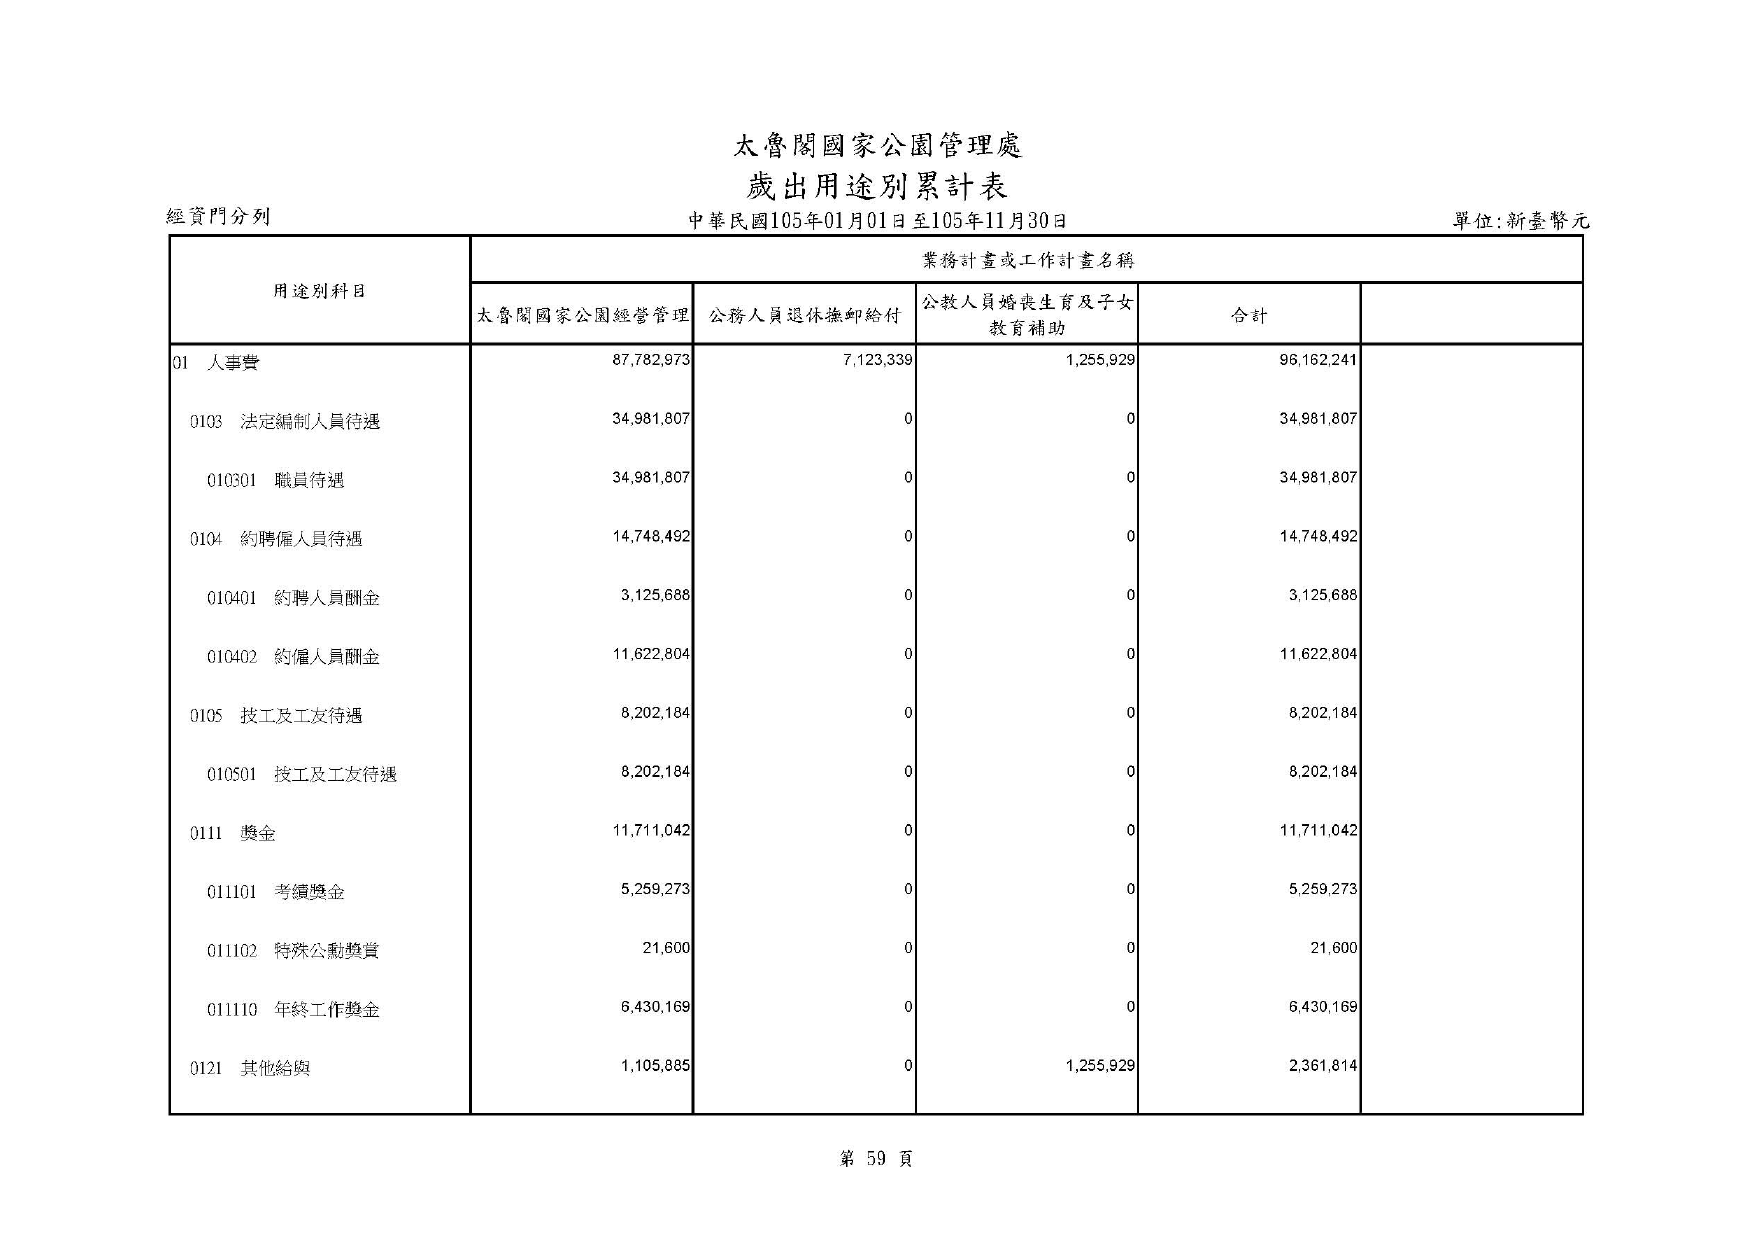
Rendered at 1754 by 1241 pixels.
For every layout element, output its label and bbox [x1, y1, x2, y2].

picture [59, 59, 1695, 1216]
